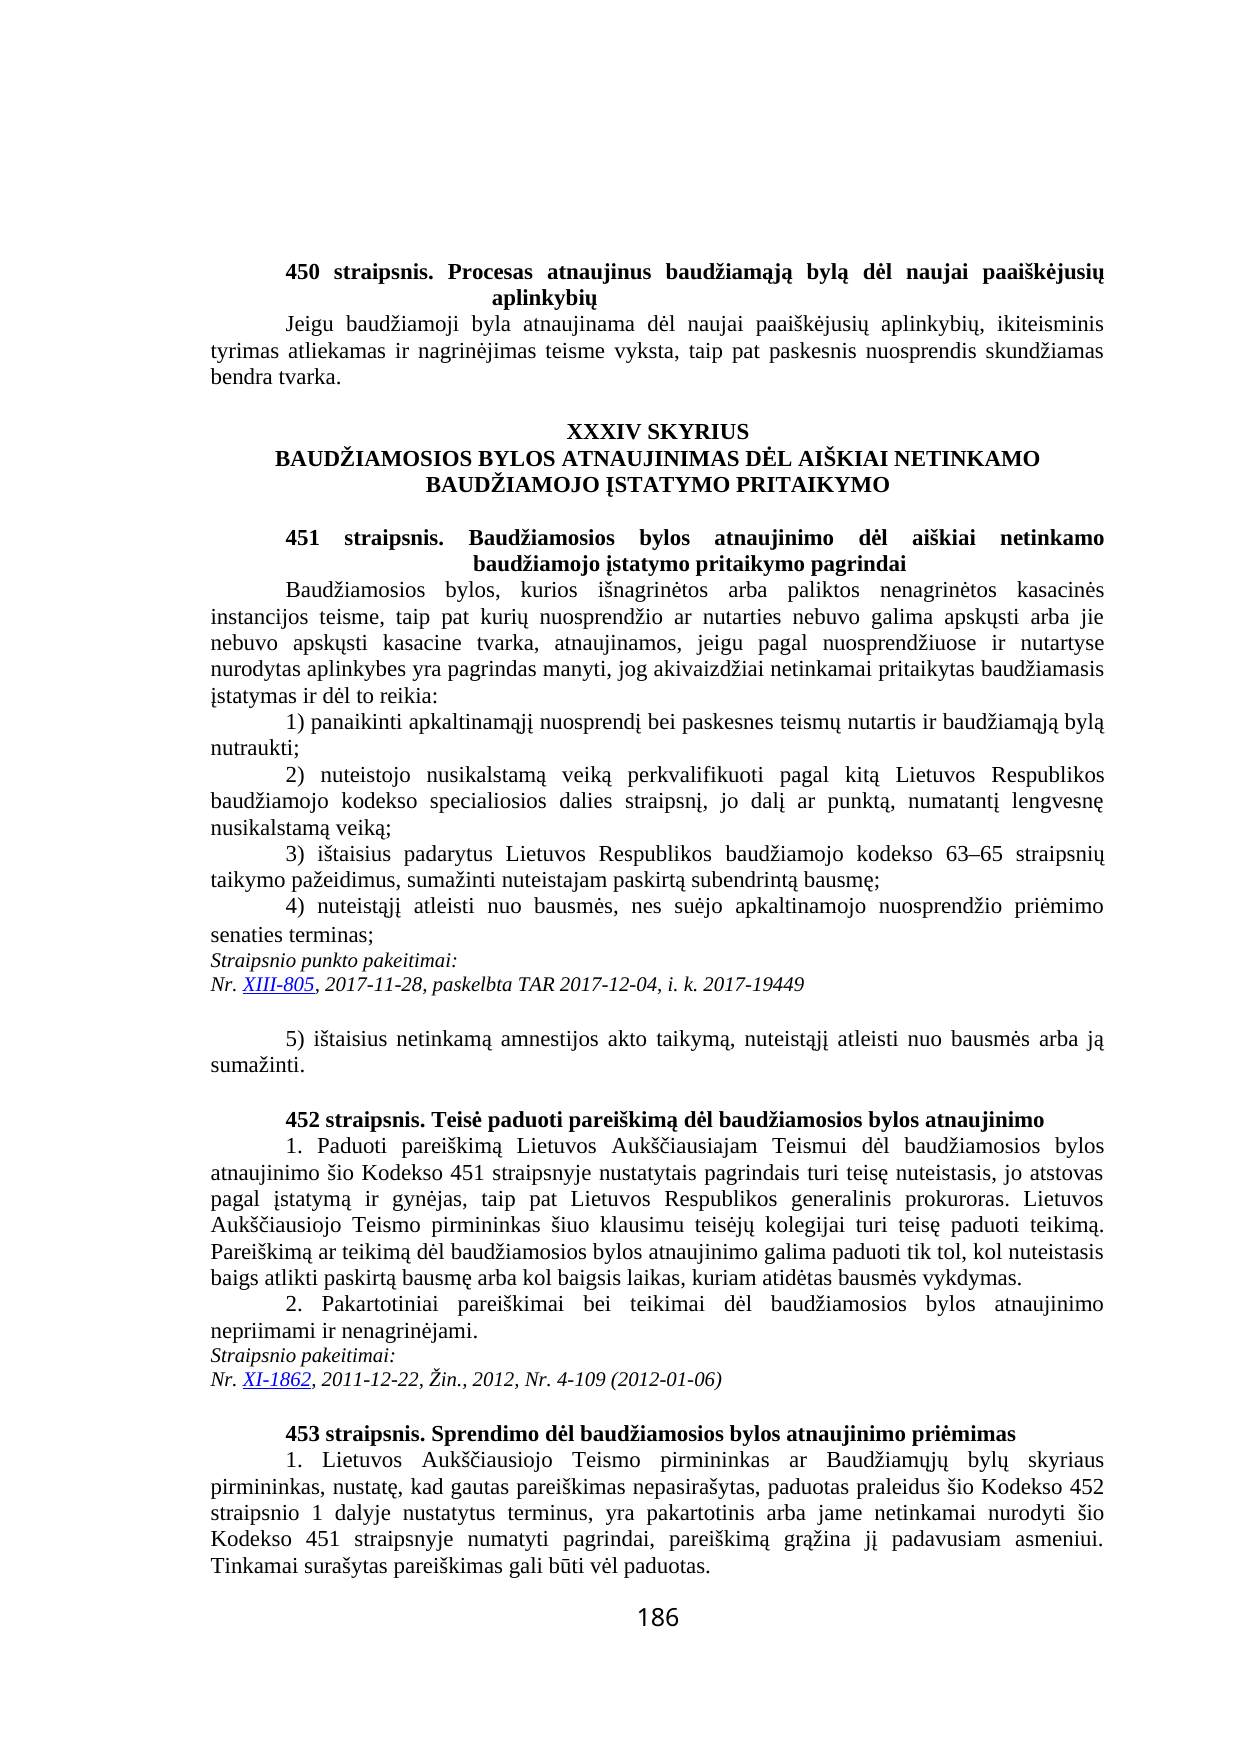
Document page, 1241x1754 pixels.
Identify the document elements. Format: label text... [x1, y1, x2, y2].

text BAUDŽIAMOSIOS BYLOS ATNAUJINIMAS DĖL AIŠKIAI NETINKAMO BAUDŽIAMOJO ĮSTATYMO PRITAIKYMO [210, 444, 1105, 497]
text 1. Paduoti pareiškimą Lietuvos Aukščiausiajam Teismui dėl baudžiamosios bylos atnaujinimo šio Kodekso 451 straipsnyje nustatytais pagrindais turi teisę nuteistasis, jo atstovas pagal įstatymą ir gynėjas, taip pat Lietuvos Respublikos generalinis prokuroras. Lietuvos Aukščiausiojo Teismo pirmininkas šiuo klausimu teisėjų kolegijai turi teisę paduoti teikimą. Pareiškimą ar teikimą dėl baudžiamosios bylos atnaujinimo galima paduoti tik tol, kol nuteistasis baigs atlikti paskirtą bausmę arba kol baigsis laikas, kuriam atidėtas bausmės vykdymas. [210, 1132, 1105, 1291]
text 2) nuteistojo nusikalstamą veiką perkvalifikuoti pagal kitą Lietuvos Respublikos baudžiamojo kodekso specialiosios dalies straipsnį, jo dalį ar punktą, numatantį lengvesnę nusikalstamą veiką; [210, 761, 1105, 840]
text 1. Lietuvos Aukščiausiojo Teismo pirmininkas ar Baudžiamųjų bylų skyriaus pirmininkas, nustatę, kad gautas pareiškimas nepasirašytas, paduotas praleidus šio Kodekso 452 straipsnio 1 dalyje nustatytus terminus, yra pakartotinis arba jame netinkamai nurodyti šio Kodekso 451 straipsnyje numatyti pagrindai, pareiškimą grąžina jį padavusiam asmeniui. Tinkamai surašytas pareiškimas gali būti vėl paduotas. [210, 1446, 1105, 1578]
text Jeigu baudžiamoji byla atnaujinama dėl naujai paaiškėjusių aplinkybių, ikiteisminis tyrimas atliekamas ir nagrinėjimas teisme vyksta, taip pat paskesnis nuosprendis skundžiamas bendra tvarka. [210, 310, 1105, 389]
text 5) ištaisius netinkamą amnestijos akto taikymą, nuteistąjį atleisti nuo bausmės arba ją sumažinti. [210, 1024, 1105, 1077]
subtitle XXXIV SKYRIUS [210, 418, 1105, 444]
text Nr. XI-1862, 2011-12-22, Žin., 2012, Nr. 4-109 (2012-01-06) [210, 1367, 1105, 1391]
text 453 straipsnis. Sprendimo dėl baudžiamosios bylos atnaujinimo priėmimas [285, 1420, 1105, 1446]
text Baudžiamosios bylos, kurios išnagrinėtos arba paliktos nenagrinėtos kasacinės instancijos teisme, taip pat kurių nuosprendžio ar nutarties nebuvo galima apskųsti arba jie nebuvo apskųsti kasacine tvarka, atnaujinamos, jeigu pagal nuosprendžiuose ir nutartyse nurodytas aplinkybes yra pagrindas manyti, jog akivaizdžiai netinkamai pritaikytas baudžiamasis įstatymas ir dėl to reikia: [210, 576, 1105, 708]
text Straipsnio punkto pakeitimai: [210, 948, 1105, 972]
text 450 straipsnis. Procesas atnaujinus baudžiamąją bylą dėl naujai paaiškėjusių aplinkybių [285, 258, 1105, 310]
text Nr. XIII-805, 2017-11-28, paskelbta TAR 2017-12-04, i. k. 2017-19449 [210, 972, 1105, 996]
text 451 straipsnis. Baudžiamosios bylos atnaujinimo dėl aiškiai netinkamo baudžiamojo įstatymo pritaikymo pagrindai [285, 524, 1105, 576]
text 2. Pakartotiniai pareiškimai bei teikimai dėl baudžiamosios bylos atnaujinimo nepriimami ir nenagrinėjami. [210, 1291, 1105, 1343]
text 3) ištaisius padarytus Lietuvos Respublikos baudžiamojo kodekso 63–65 straipsnių taikymo pažeidimus, sumažinti nuteistajam paskirtą subendrintą bausmę; [210, 840, 1105, 893]
text 1) panaikinti apkaltinamąjį nuosprendį bei paskesnes teismų nutartis ir baudžiamąją bylą nutraukti; [210, 708, 1105, 761]
text 4) nuteistąjį atleisti nuo bausmės, nes suėjo apkaltinamojo nuosprendžio priėmimo senaties terminas; [210, 893, 1105, 948]
text Straipsnio pakeitimai: [210, 1343, 1105, 1367]
text 452 straipsnis. Teisė paduoti pareiškimą dėl baudžiamosios bylos atnaujinimo [285, 1106, 1105, 1132]
